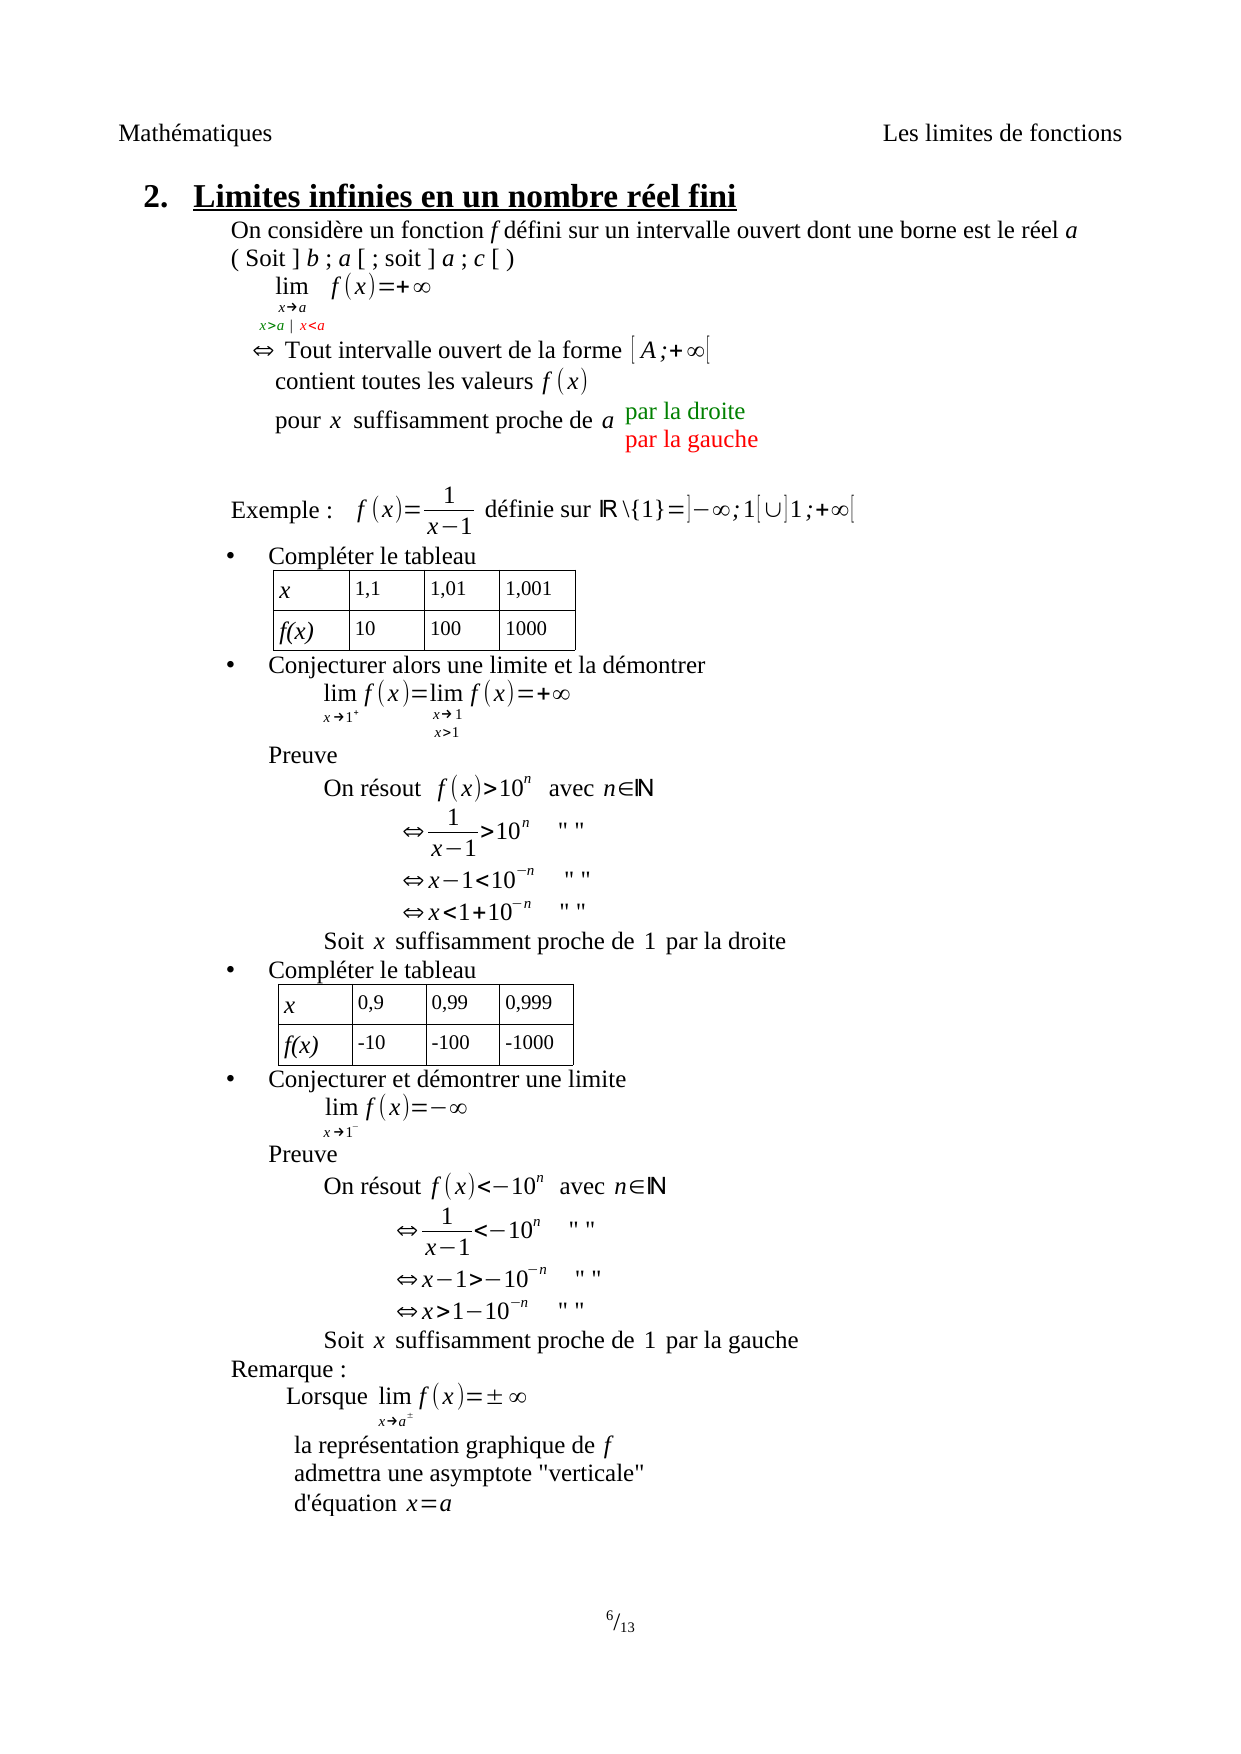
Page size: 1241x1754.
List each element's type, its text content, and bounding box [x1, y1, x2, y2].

table_cell 100 [425, 611, 499, 650]
list Preuve [231, 741, 1122, 769]
table_cell -1000 [500, 1025, 573, 1064]
table_cell -100 [427, 1025, 499, 1064]
table_header x [279, 985, 352, 1024]
list ( Soit ] b ; a [ ; soit ] a ; c [ ) [193, 243, 1122, 272]
table_cell -10 [353, 1025, 426, 1064]
table_cell 1000 [500, 611, 575, 650]
table_header 1,001 [500, 571, 575, 610]
list Compléter le tableau [231, 955, 1122, 984]
table_header 1,01 [425, 571, 499, 610]
list Preuve [231, 1139, 1122, 1168]
list Compléter le tableau [231, 541, 1122, 569]
list Exemple : [193, 482, 1122, 541]
table_cell f(x) [274, 611, 349, 650]
table_header 0,999 [500, 985, 573, 1024]
list On considère un fonction f défini sur un intervalle ouvert dont une borne est le réel a [193, 215, 1122, 243]
table_header 0,9 [353, 985, 426, 1024]
table_cell 10 [350, 611, 424, 650]
table_header 0,99 [427, 985, 499, 1024]
table_header x [274, 571, 349, 610]
list Limites infinies en un nombre réel fini [156, 176, 1122, 215]
list Conjecturer et démontrer une limite [231, 1064, 1122, 1093]
table_header 1,1 [350, 571, 424, 610]
list Remarque : [193, 1354, 1122, 1383]
list Conjecturer alors une limite et la démontrer [231, 650, 1122, 679]
table_cell f(x) [279, 1025, 352, 1064]
